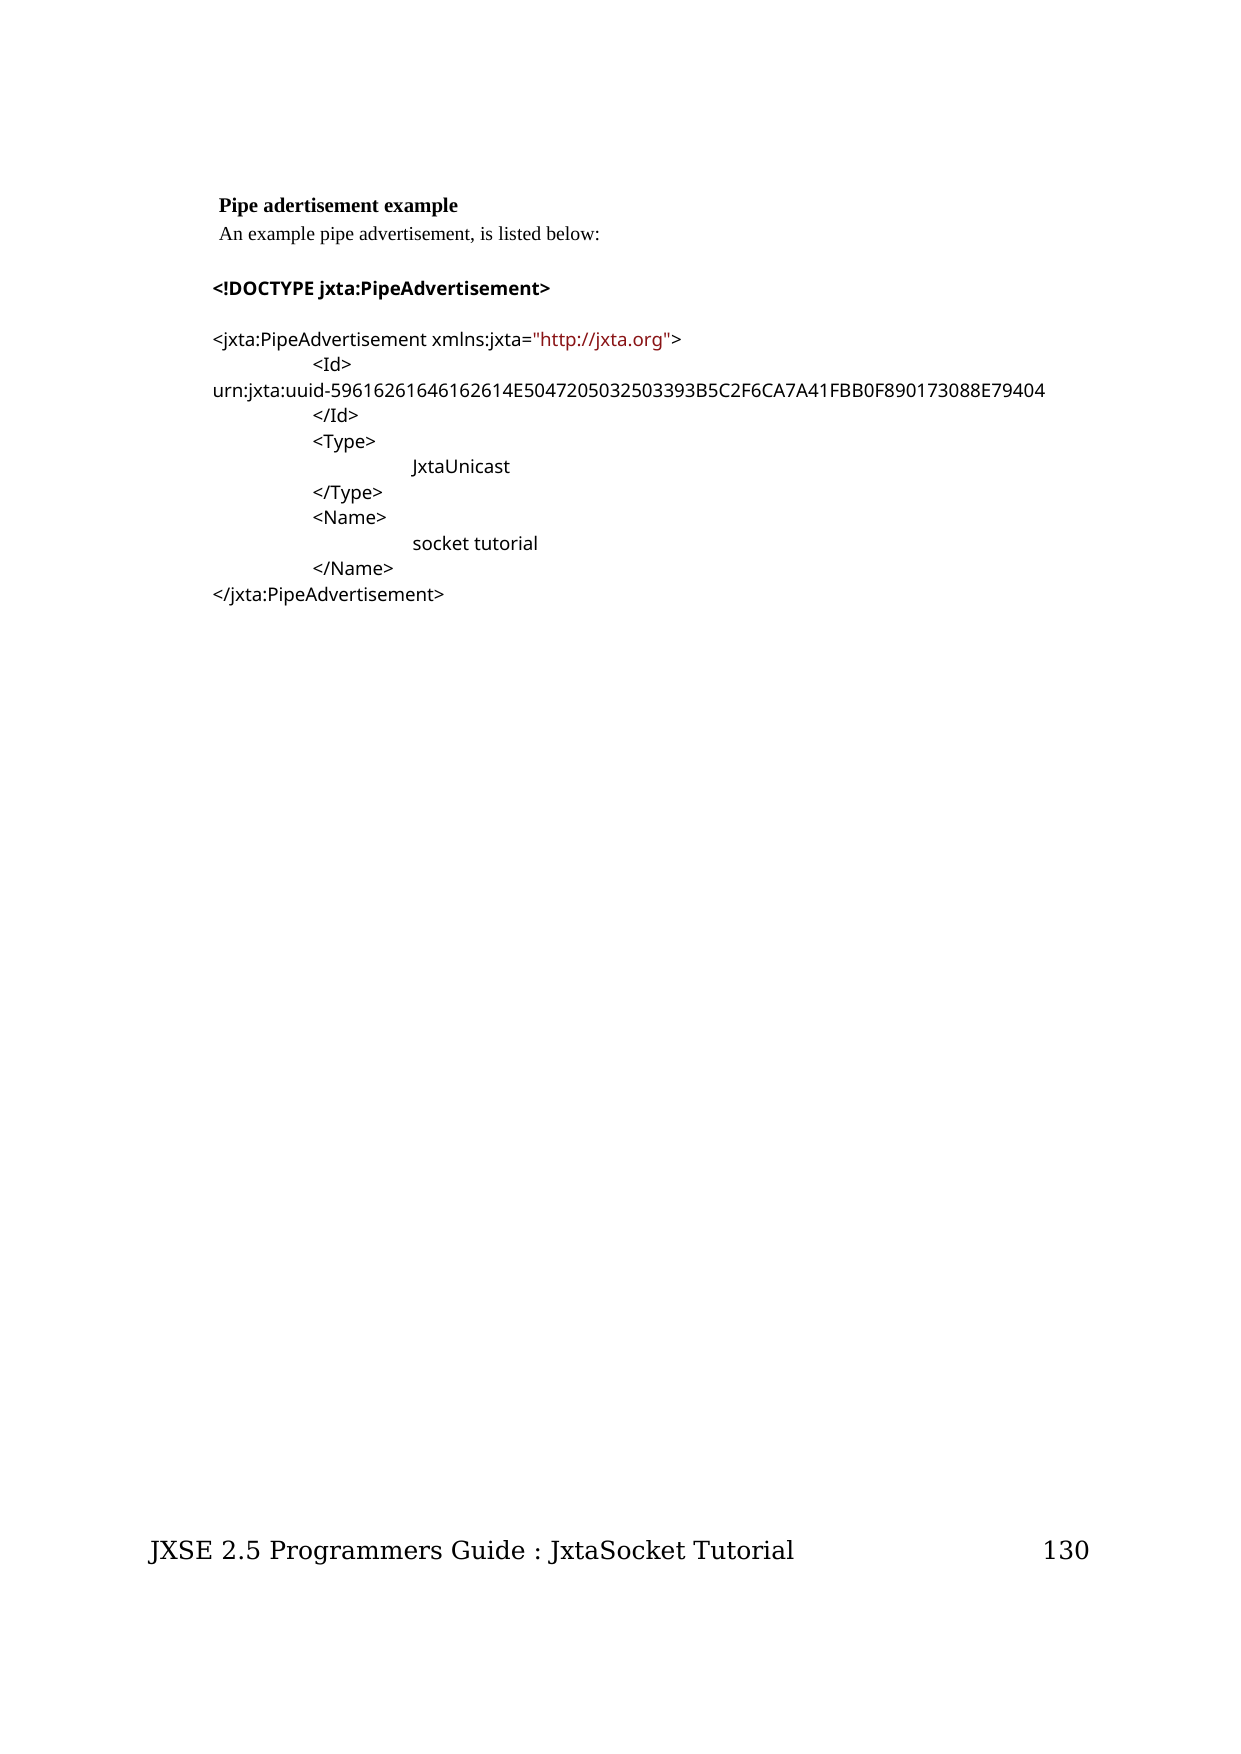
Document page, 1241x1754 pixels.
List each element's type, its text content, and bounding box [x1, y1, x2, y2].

text urn:jxta:uuid-59616261646162614E5047205032503393B5C2F6CA7A41FBB0F890173088E79404 [212, 377, 1178, 403]
text </jxta:PipeAdvertisement> [212, 581, 1149, 607]
text An example pipe advertisement, is listed below: [219, 223, 1090, 245]
text <Type> [212, 428, 1149, 454]
text JxtaUnicast [212, 454, 1149, 479]
text <!DOCTYPE jxta:PipeAdvertisement> [212, 275, 1149, 301]
text </Name> [212, 556, 1149, 581]
text <jxta:PipeAdvertisement xmlns:jxta="http://jxta.org"> [212, 326, 1149, 352]
text <Id> [212, 352, 1149, 377]
text Pipe adertisement example [219, 194, 1090, 217]
text socket tutorial [212, 530, 1149, 556]
text </Id> [212, 403, 1149, 428]
text </Type> [212, 479, 1149, 505]
text <Name> [212, 505, 1149, 530]
